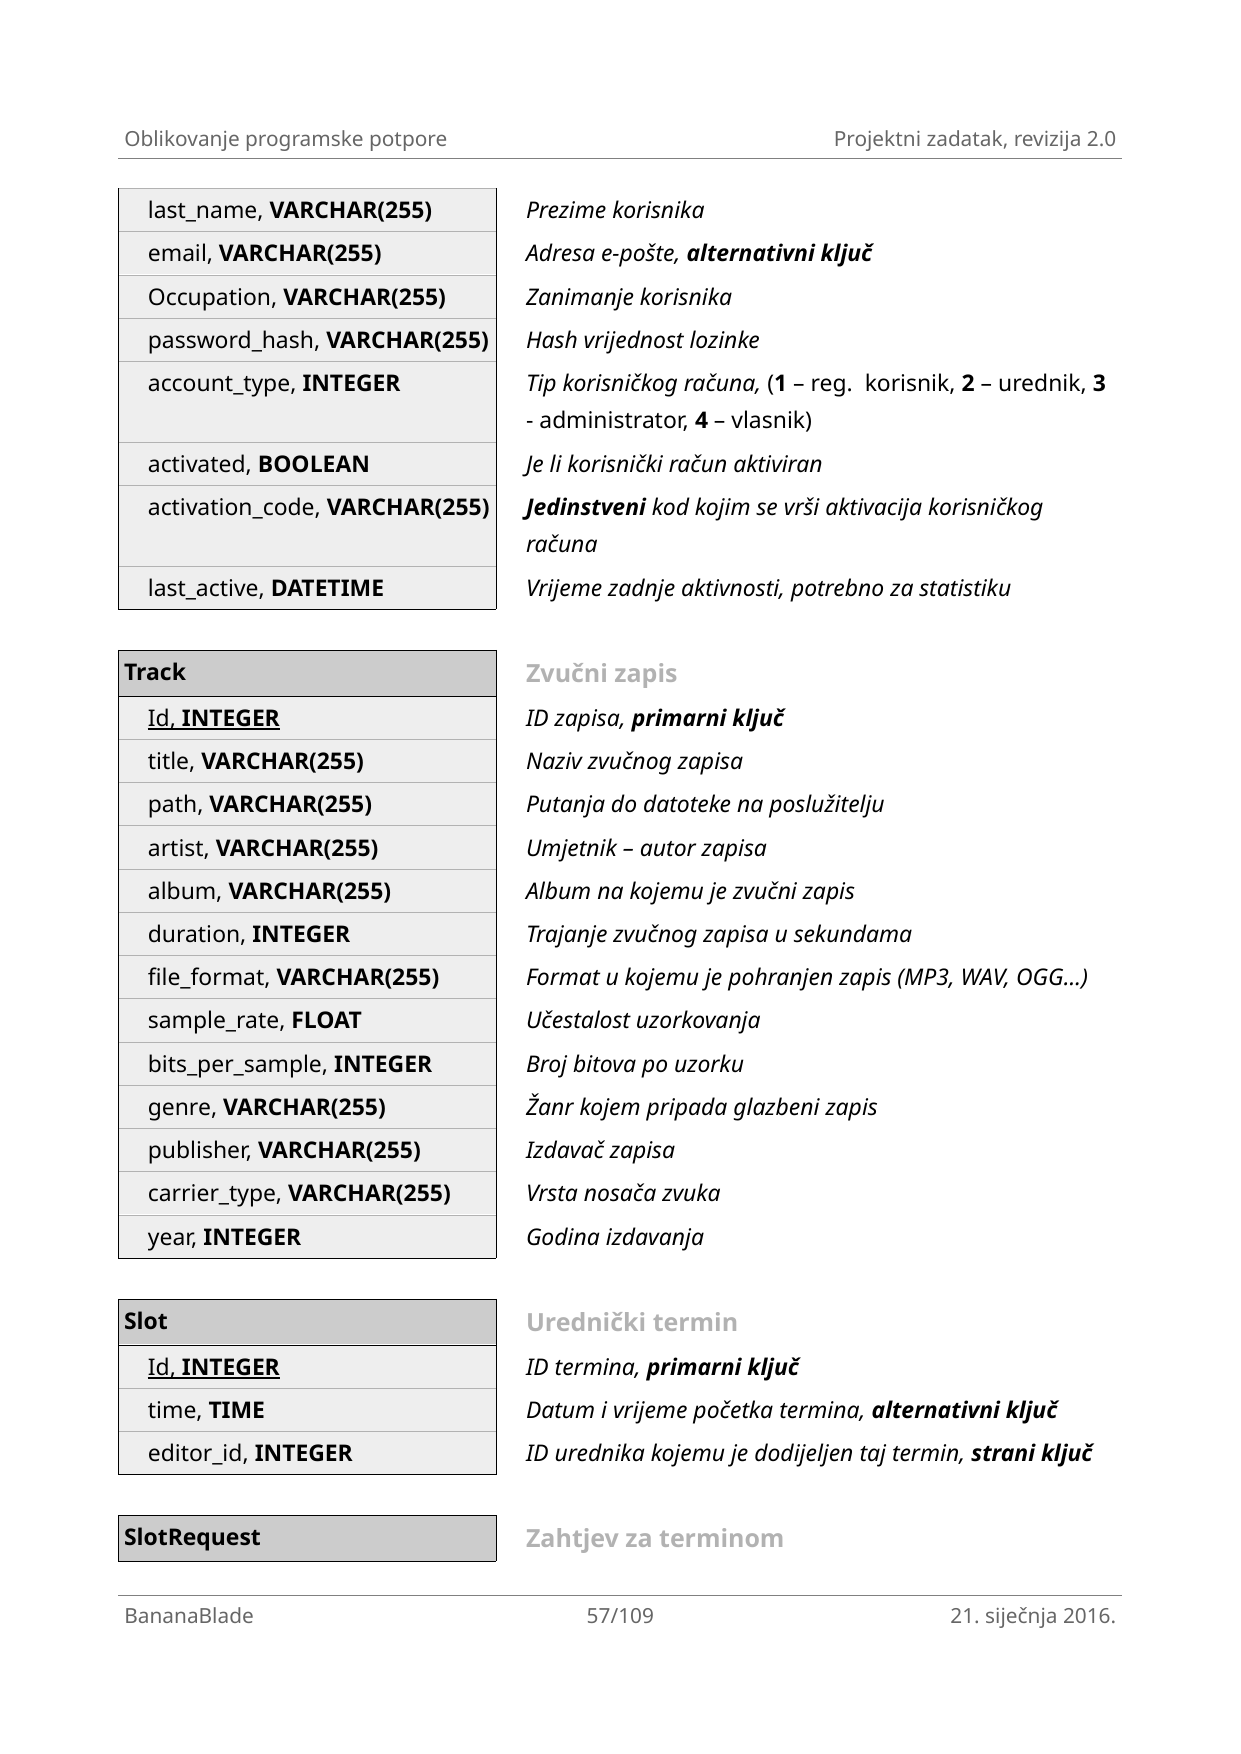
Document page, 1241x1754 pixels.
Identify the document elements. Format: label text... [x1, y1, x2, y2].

table_cell Format u kojemu je pohranjen zapis (MP3, WAV, OGG...) [497, 955, 1123, 998]
table_cell Zanimanje korisnika [497, 275, 1123, 318]
table_cell time, TIME [119, 1389, 496, 1431]
table_cell Učestalost uzorkovanja [497, 998, 1123, 1042]
table_cell last_name, VARCHAR(255) [119, 189, 496, 231]
table_cell Id, INTEGER [119, 1346, 496, 1388]
table_header Track [119, 651, 496, 696]
table_cell account_type, INTEGER [119, 362, 496, 442]
table_cell Adresa e-pošte, alternativni ključ [497, 231, 1123, 274]
table_cell bits_per_sample, INTEGER [119, 1043, 496, 1085]
table_cell Hash vrijednost lozinke [497, 318, 1123, 361]
table_cell email, VARCHAR(255) [119, 232, 496, 274]
table_cell Tip korisničkog računa, (1 – reg. korisnik, 2 – urednik, 3 - administrator, 4 – vlasnik) [497, 361, 1123, 442]
table_cell Putanja do datoteke na poslužitelju [497, 782, 1123, 825]
table_cell Id, INTEGER [119, 697, 496, 739]
table_cell Album na kojemu je zvučni zapis [497, 869, 1123, 912]
table_cell album, VARCHAR(255) [119, 870, 496, 912]
table_header Urednički termin [497, 1299, 1123, 1344]
table_cell Je li korisnički račun aktiviran [497, 442, 1123, 485]
table_cell Occupation, VARCHAR(255) [119, 276, 496, 318]
table_cell publisher, VARCHAR(255) [119, 1129, 496, 1171]
table_cell Prezime korisnika [497, 188, 1123, 231]
table_cell Trajanje zvučnog zapisa u sekundama [497, 912, 1123, 955]
table_cell last_active, DATETIME [119, 567, 496, 609]
table_cell title, VARCHAR(255) [119, 740, 496, 782]
table_cell artist, VARCHAR(255) [119, 826, 496, 869]
table_cell activation_code, VARCHAR(255) [119, 486, 496, 566]
table_cell Jedinstveni kod kojim se vrši aktivacija korisničkog računa [497, 485, 1123, 566]
table_header Zvučni zapis [497, 650, 1123, 696]
table_cell editor_id, INTEGER [119, 1432, 496, 1474]
table_cell ID zapisa, primarni ključ [497, 696, 1123, 739]
table_cell carrier_type, VARCHAR(255) [119, 1172, 496, 1214]
table_cell ID termina, primarni ključ [497, 1345, 1123, 1388]
table_cell Broj bitova po uzorku [497, 1042, 1123, 1085]
table_cell file_format, VARCHAR(255) [119, 956, 496, 998]
table_cell password_hash, VARCHAR(255) [119, 319, 496, 361]
table_cell path, VARCHAR(255) [119, 783, 496, 825]
table_cell Žanr kojem pripada glazbeni zapis [497, 1085, 1123, 1128]
table_header Zahtjev za terminom [497, 1515, 1123, 1561]
table_cell Godina izdavanja [497, 1215, 1123, 1258]
table_cell duration, INTEGER [119, 913, 496, 955]
table_cell Vrijeme zadnje aktivnosti, potrebno za statistiku [497, 566, 1123, 609]
table_header SlotRequest [119, 1516, 496, 1561]
table_cell Izdavač zapisa [497, 1128, 1123, 1171]
table_cell Naziv zvučnog zapisa [497, 739, 1123, 782]
table_cell Umjetnik – autor zapisa [497, 825, 1123, 869]
table_cell ID urednika kojemu je dodijeljen taj termin, strani ključ [497, 1431, 1123, 1474]
table_cell activated, BOOLEAN [119, 443, 496, 485]
table_header Slot [119, 1300, 496, 1344]
table_cell genre, VARCHAR(255) [119, 1086, 496, 1128]
table_cell sample_rate, FLOAT [119, 999, 496, 1042]
table_cell Vrsta nosača zvuka [497, 1171, 1123, 1214]
table_cell Datum i vrijeme početka termina, alternativni ključ [497, 1388, 1123, 1431]
table_cell year, INTEGER [119, 1216, 496, 1258]
